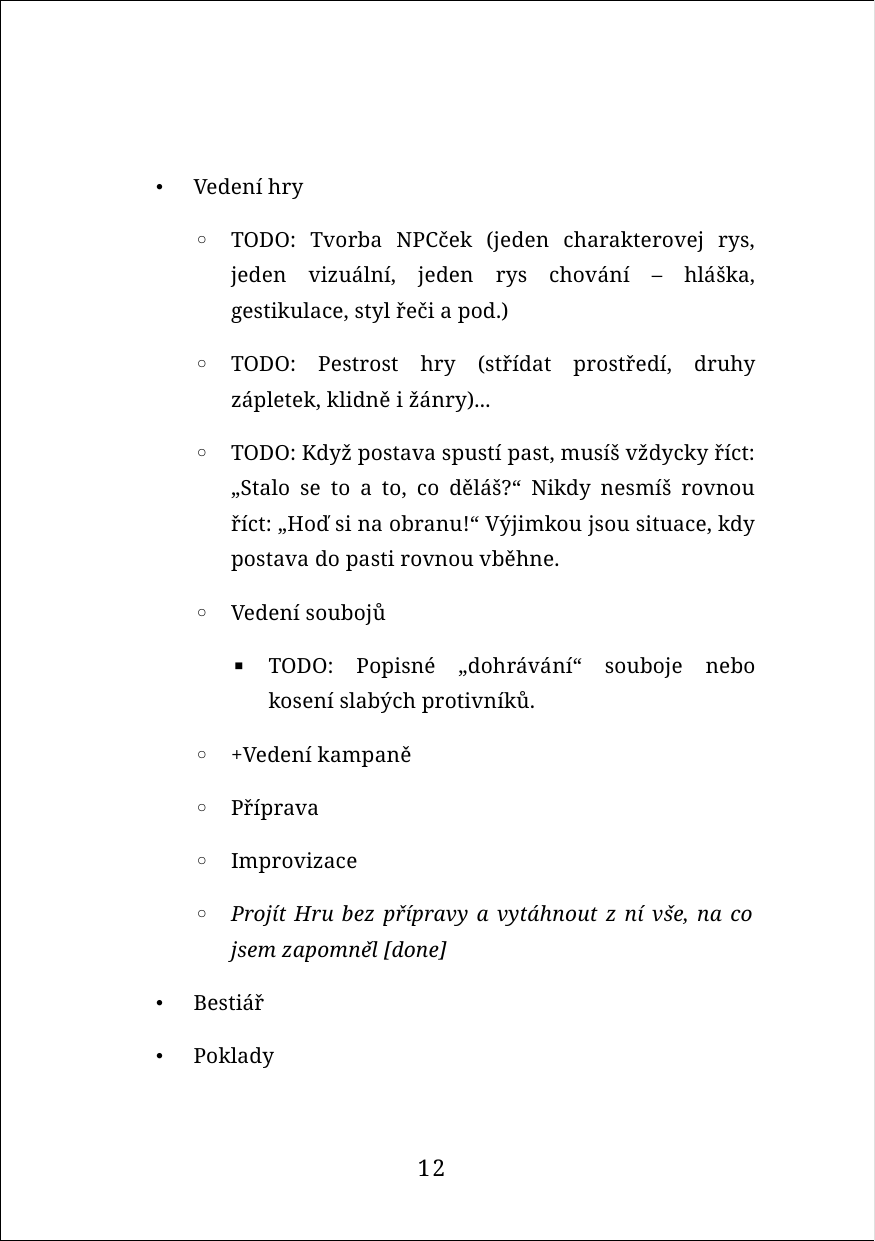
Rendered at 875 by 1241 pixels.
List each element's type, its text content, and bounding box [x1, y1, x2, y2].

list Vedení hry [156, 172, 756, 200]
list Poklady [156, 1041, 756, 1070]
list TODO: Popisné „dohrávání“ souboje nebo kosení slabých protivníků. [231, 651, 756, 715]
list Bestiář [156, 988, 756, 1017]
list TODO: Tvorba NPCček (jeden charakterovej rys, jeden vizuální, jeden rys chování – hláška, gestikulace, styl řeči a pod.) [193, 225, 756, 324]
list +Vedení kampaně [193, 740, 756, 768]
list Projít Hru bez přípravy a vytáhnout z ní vše, na co jsem zapomněl [done] [193, 899, 756, 963]
list Vedení soubojů [193, 598, 756, 626]
list TODO: Pestrost hry (střídat prostředí, druhy zápletek, klidně i žánry)... [193, 349, 756, 413]
list Improvizace [193, 846, 756, 875]
list Příprava [193, 793, 756, 821]
list TODO: Když postava spustí past, musíš vždycky říct: „Stalo se to a to, co děláš?“ Nikdy nesmíš rovnou říct: „Hoď si na obranu!“ Výjimkou jsou situace, kdy postava do pasti rovnou vběhne. [193, 438, 756, 573]
